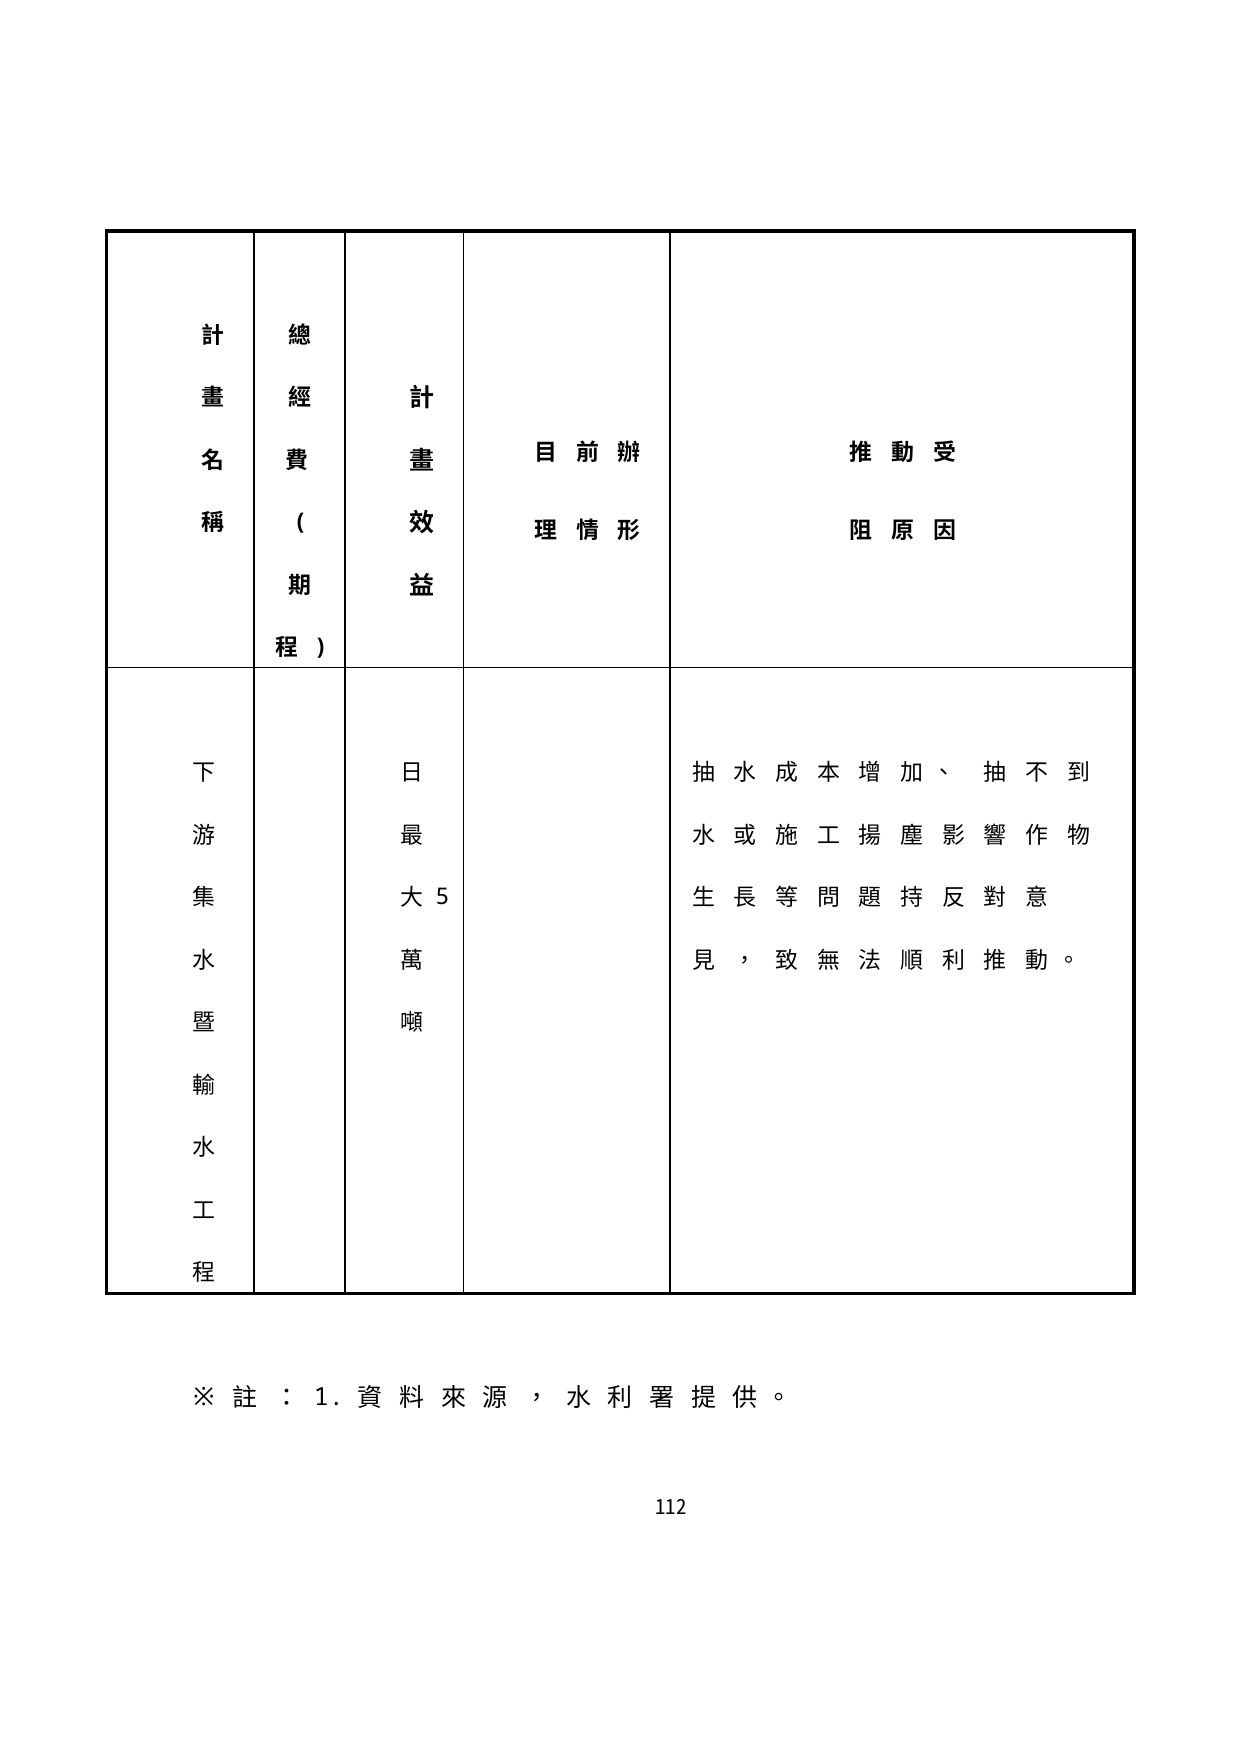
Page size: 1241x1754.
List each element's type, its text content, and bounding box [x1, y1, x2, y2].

table_header 總經費(期程) [255, 233, 344, 667]
table_header 推動受 阻原因 [671, 233, 1132, 667]
table_cell 下游集水暨輸水工程 [108, 668, 253, 1292]
table_cell [464, 668, 669, 1292]
text ※註：1.資料來源，水利署提供。 [124, 1354, 1058, 1417]
table_header 計畫 效益 [346, 233, 463, 667]
table_cell [255, 668, 344, 1292]
table_header 目前辦 理情形 [464, 233, 669, 667]
table_header 計畫 名稱 [108, 233, 253, 667]
table_cell 抽水成本增加、抽不到水或施工揚塵影響作物生長等問題持反對意見，致無法順利推動。 [671, 668, 1132, 1292]
table_cell 日最大5萬噸 [346, 668, 463, 1292]
